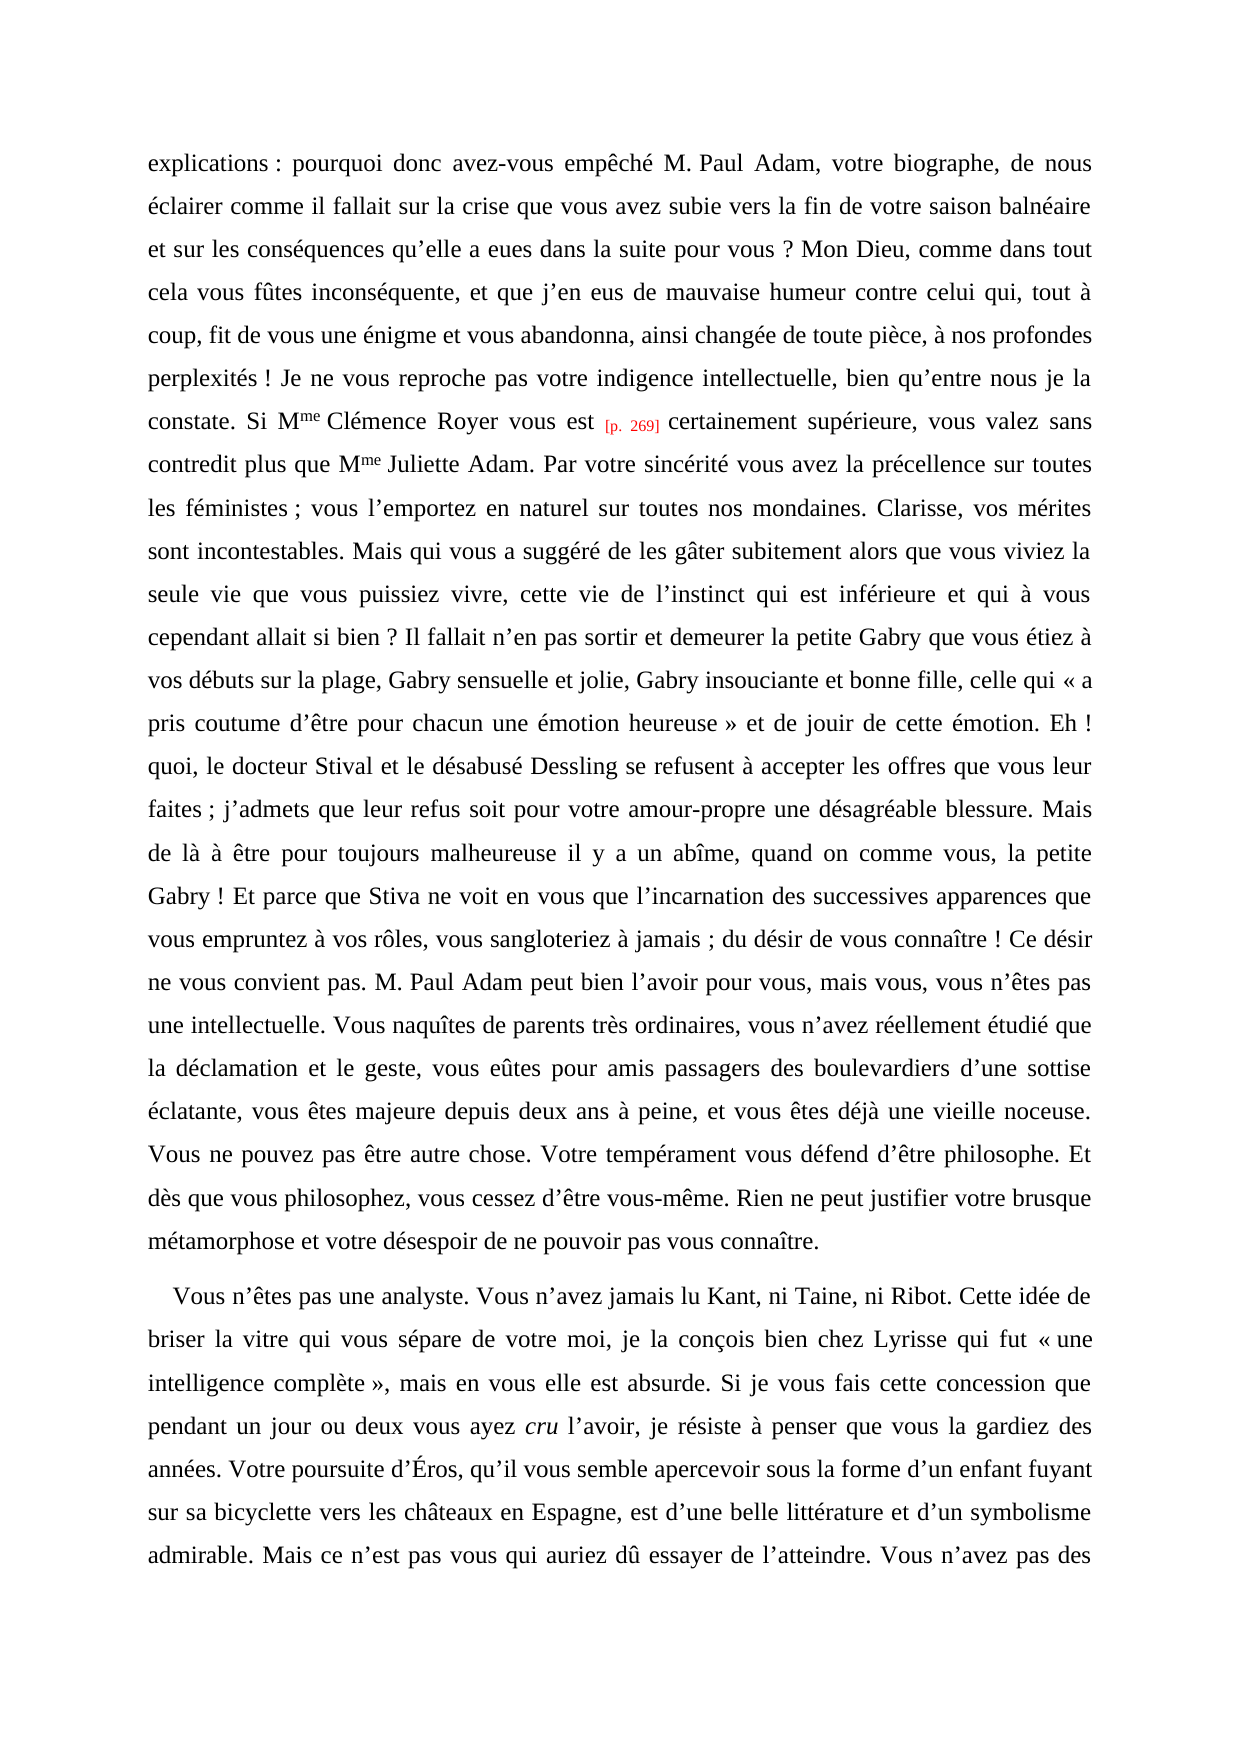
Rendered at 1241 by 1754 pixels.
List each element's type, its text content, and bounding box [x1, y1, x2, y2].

text Vous n’êtes pas une analyste. Vous n’avez jamais lu Kant, ni Taine, ni Ribot. Cette idée de briser la vitre qui vous sépare de votre moi, je la conçois bien chez Lyrisse qui fut « une intelligence complète », mais en vous elle est absurde. Si je vous fais cette concession que pendant un jour ou deux vous ayez cru l’avoir, je résiste à penser que vous la gardiez des années. Votre poursuite d’Éros, qu’il vous semble apercevoir sous la forme d’un enfant fuyant sur sa bicyclette vers les châteaux en Espagne, est d’une belle littérature et d’un symbolisme admirable. Mais ce n’est pas vous qui auriez dû essayer de l’atteindre. Vous n’avez pas des [148, 1281, 1093, 1569]
text explications : pourquoi donc avez-vous empêché M. Paul Adam, votre biographe, de nous éclairer comme il fallait sur la crise que vous avez subie vers la fin de votre saison balnéaire et sur les conséquences qu’elle a eues dans la suite pour vous ? Mon Dieu, comme dans tout cela vous fûtes inconséquente, et que j’en eus de mauvaise humeur contre celui qui, tout à coup, fit de vous une énigme et vous abandonna, ainsi changée de toute pièce, à nos profondes perplexités ! Je ne vous reproche pas votre indigence intellectuelle, bien qu’entre nous je la constate. Si Mme Clémence Royer vous est [p. 269] certainement supérieure, vous valez sans contredit plus que Mme Juliette Adam. Par votre sincérité vous avez la précellence sur toutes les féministes ; vous l’emportez en naturel sur toutes nos mondaines. Clarisse, vos mérites sont incontestables. Mais qui vous a suggéré de les gâter subitement alors que vous viviez la seule vie que vous puissiez vivre, cette vie de l’instinct qui est inférieure et qui à vous cependant allait si bien ? Il fallait n’en pas sortir et demeurer la petite Gabry que vous étiez à vos débuts sur la plage, Gabry sensuelle et jolie, Gabry insouciante et bonne fille, celle qui « a pris coutume d’être pour chacun une émotion heureuse » et de jouir de cette émotion. Eh ! quoi, le docteur Stival et le désabusé Dessling se refusent à accepter les offres que vous leur faites ; j’admets que leur refus soit pour votre amour-propre une désagréable blessure. Mais de là à être pour toujours malheureuse il y a un abîme, quand on comme vous, la petite Gabry ! Et parce que Stiva ne voit en vous que l’incarnation des successives apparences que vous empruntez à vos rôles, vous sangloteriez à jamais ; du désir de vous connaître ! Ce désir ne vous convient pas. M. Paul Adam peut bien l’avoir pour vous, mais vous, vous n’êtes pas une intellectuelle. Vous naquîtes de parents très ordinaires, vous n’avez réellement étudié que la déclamation et le geste, vous eûtes pour amis passagers des boulevardiers d’une sottise éclatante, vous êtes majeure depuis deux ans à peine, et vous êtes déjà une vieille noceuse. Vous ne pouvez pas être autre chose. Votre tempérament vous défend d’être philosophe. Et dès que vous philosophez, vous cessez d’être vous-même. Rien ne peut justifier votre brusque métamorphose et votre désespoir de ne pouvoir pas vous connaître. [148, 148, 1093, 1254]
